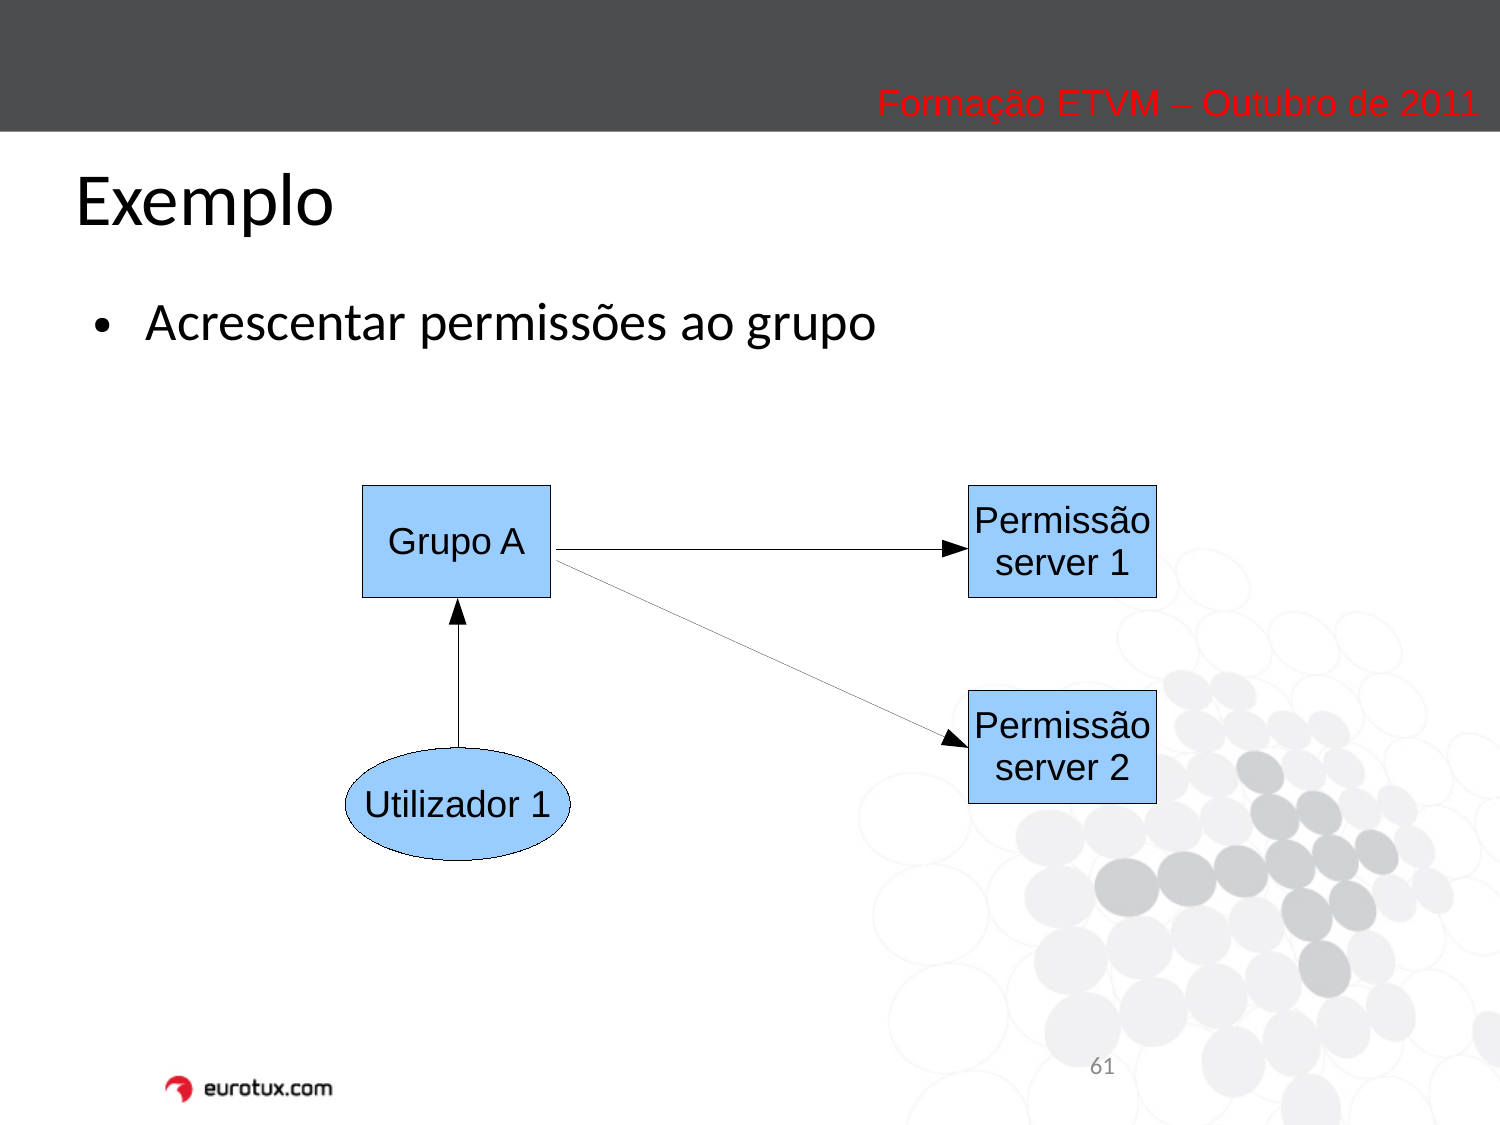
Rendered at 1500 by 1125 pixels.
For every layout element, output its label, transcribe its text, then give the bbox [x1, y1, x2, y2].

title Exemplo [75, 112, 1425, 299]
text_box Permissão server 2 [968, 690, 1157, 804]
picture [0, 0, 1500, 1125]
text_box Utilizador 1 [345, 747, 571, 861]
text_box Permissão server 1 [968, 485, 1157, 598]
text_box Grupo A [362, 485, 551, 598]
list Acrescentar permissões ao grupo [75, 299, 1425, 1043]
